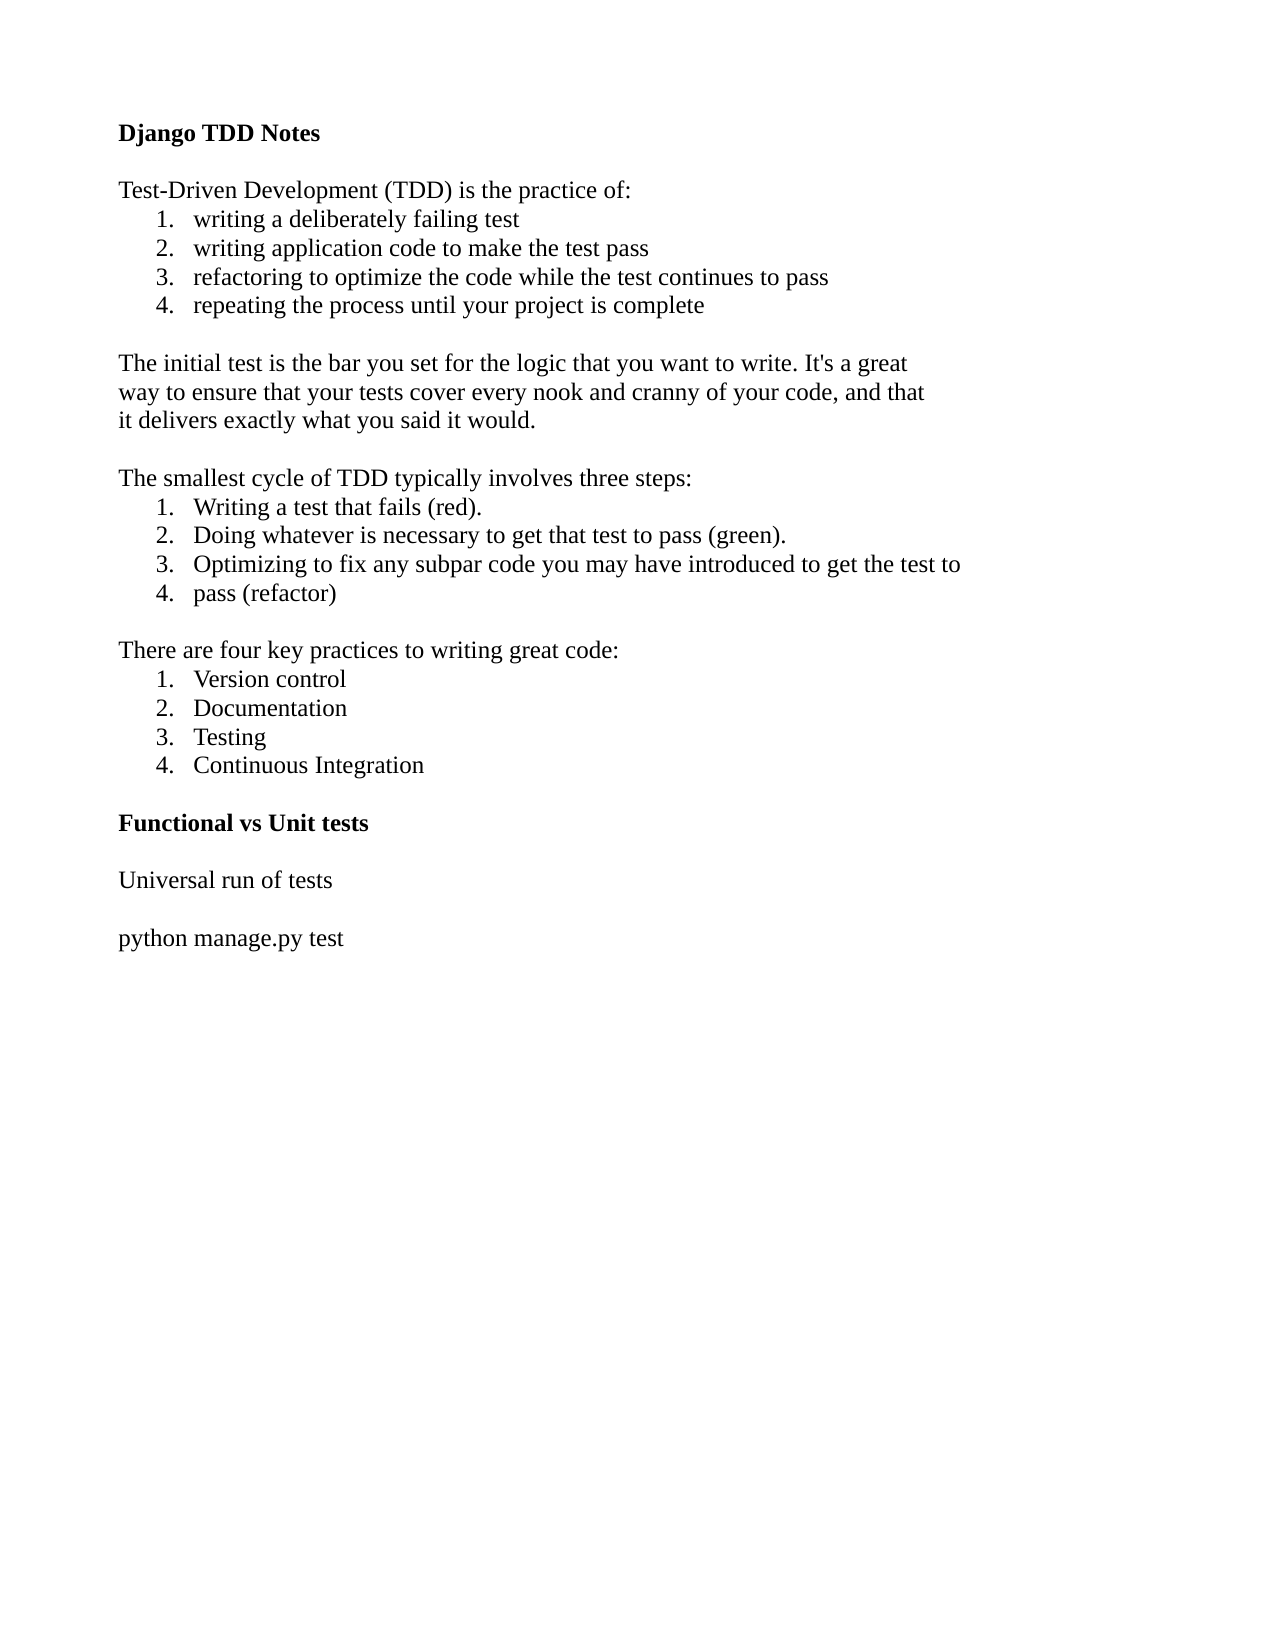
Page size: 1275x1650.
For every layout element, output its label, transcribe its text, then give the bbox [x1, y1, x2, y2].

text Functional vs Unit tests [118, 808, 1157, 837]
list pass (refactor) [156, 578, 1157, 607]
list Doing whatever is necessary to get that test to pass (green). [156, 521, 1157, 549]
list repeating the process until your project is complete [156, 291, 1157, 319]
list writing application code to make the test pass [156, 233, 1157, 262]
list Documentation [156, 693, 1157, 722]
text The initial test is the bar you set for the logic that you want to write. It's a great [118, 348, 1157, 377]
text Universal run of tests [118, 866, 1157, 894]
list Writing a test that fails (red). [156, 492, 1157, 521]
list Version control [156, 664, 1157, 693]
text Test-Driven Development (TDD) is the practice of: [118, 176, 1157, 204]
text The smallest cycle of TDD typically involves three steps: [118, 463, 1157, 492]
text There are four key practices to writing great code: [118, 636, 1157, 664]
text python manage.py test [118, 923, 1157, 952]
text way to ensure that your tests cover every nook and cranny of your code, and that [118, 377, 1157, 406]
list writing a deliberately failing test [156, 204, 1157, 233]
list Optimizing to fix any subpar code you may have introduced to get the test to [156, 549, 1157, 578]
list Testing [156, 722, 1157, 751]
list Continuous Integration [156, 751, 1157, 779]
text Django TDD Notes [118, 118, 1157, 147]
list refactoring to optimize the code while the test continues to pass [156, 262, 1157, 291]
text it delivers exactly what you said it would. [118, 406, 1157, 434]
